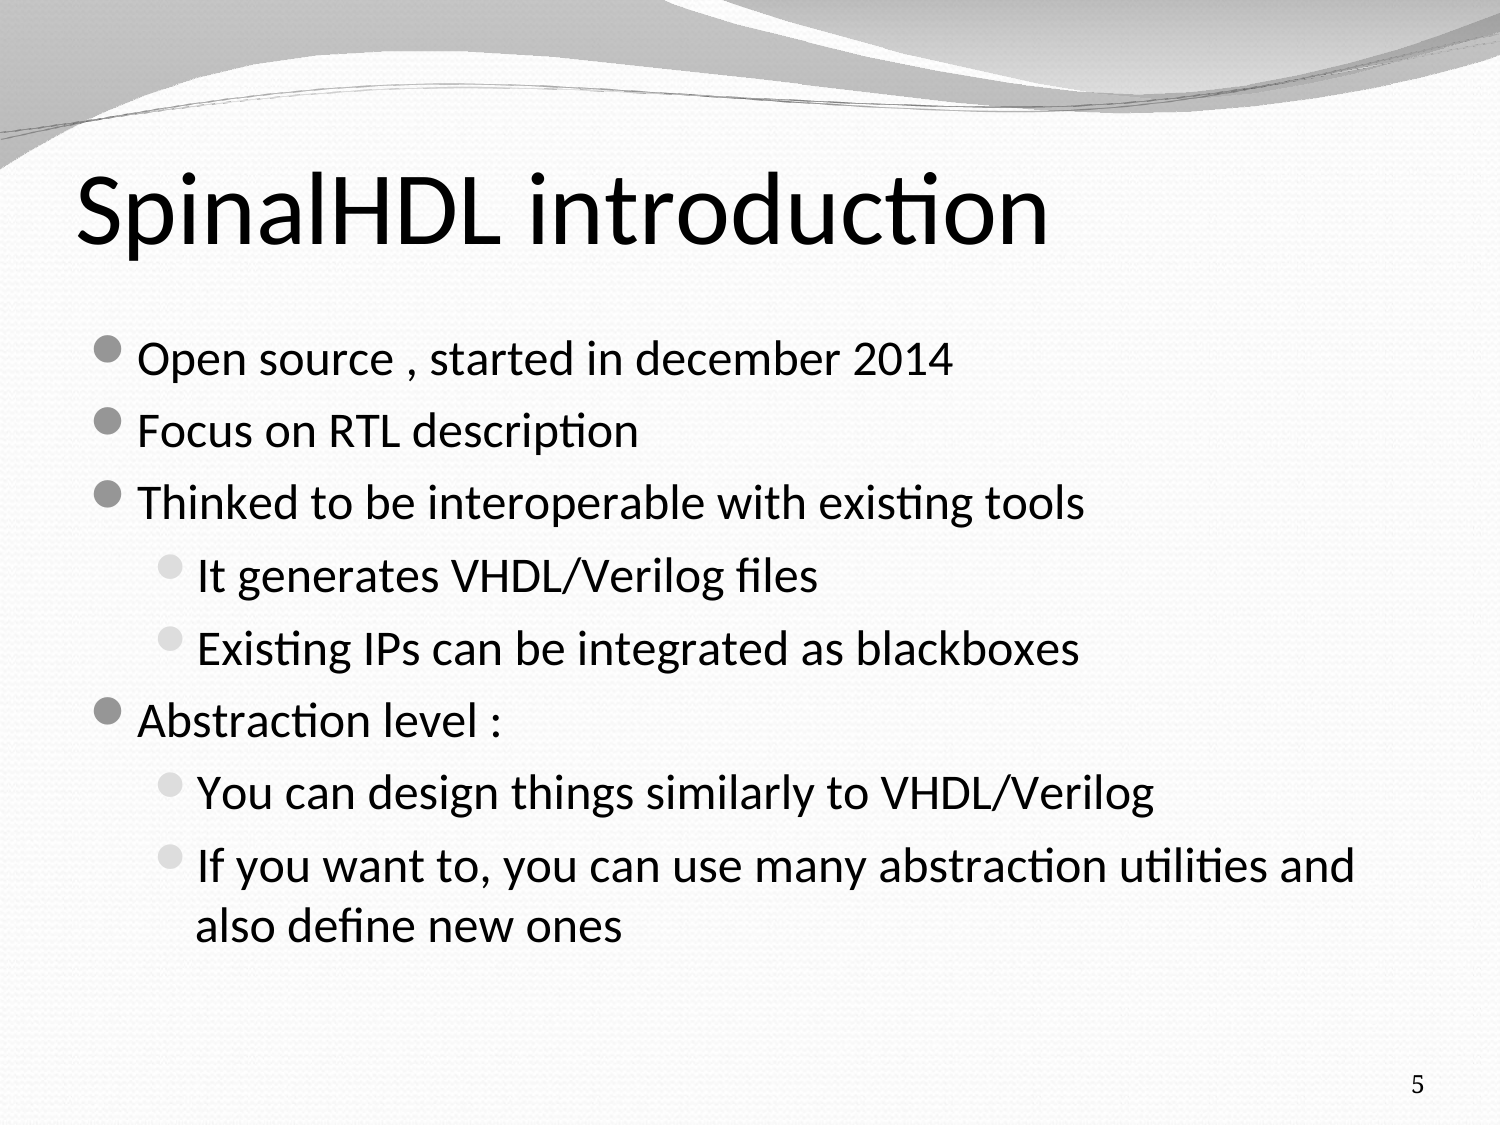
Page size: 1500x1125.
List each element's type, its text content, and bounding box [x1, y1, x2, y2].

picture [0, 0, 1500, 1125]
list Open source , started in december 2014 Focus on RTL description Thinked to be interoperable with existing tools It generates VHDL/Verilog files Existing IPs can be integrated as blackboxes Abstraction level : You can design things similarly to VHDL/Verilog If you want to, you can use many abstraction utilities and also define new ones [75, 317, 1426, 1038]
title SpinalHDL introduction [75, 78, 1426, 266]
text_box [1299, 1042, 1426, 1103]
